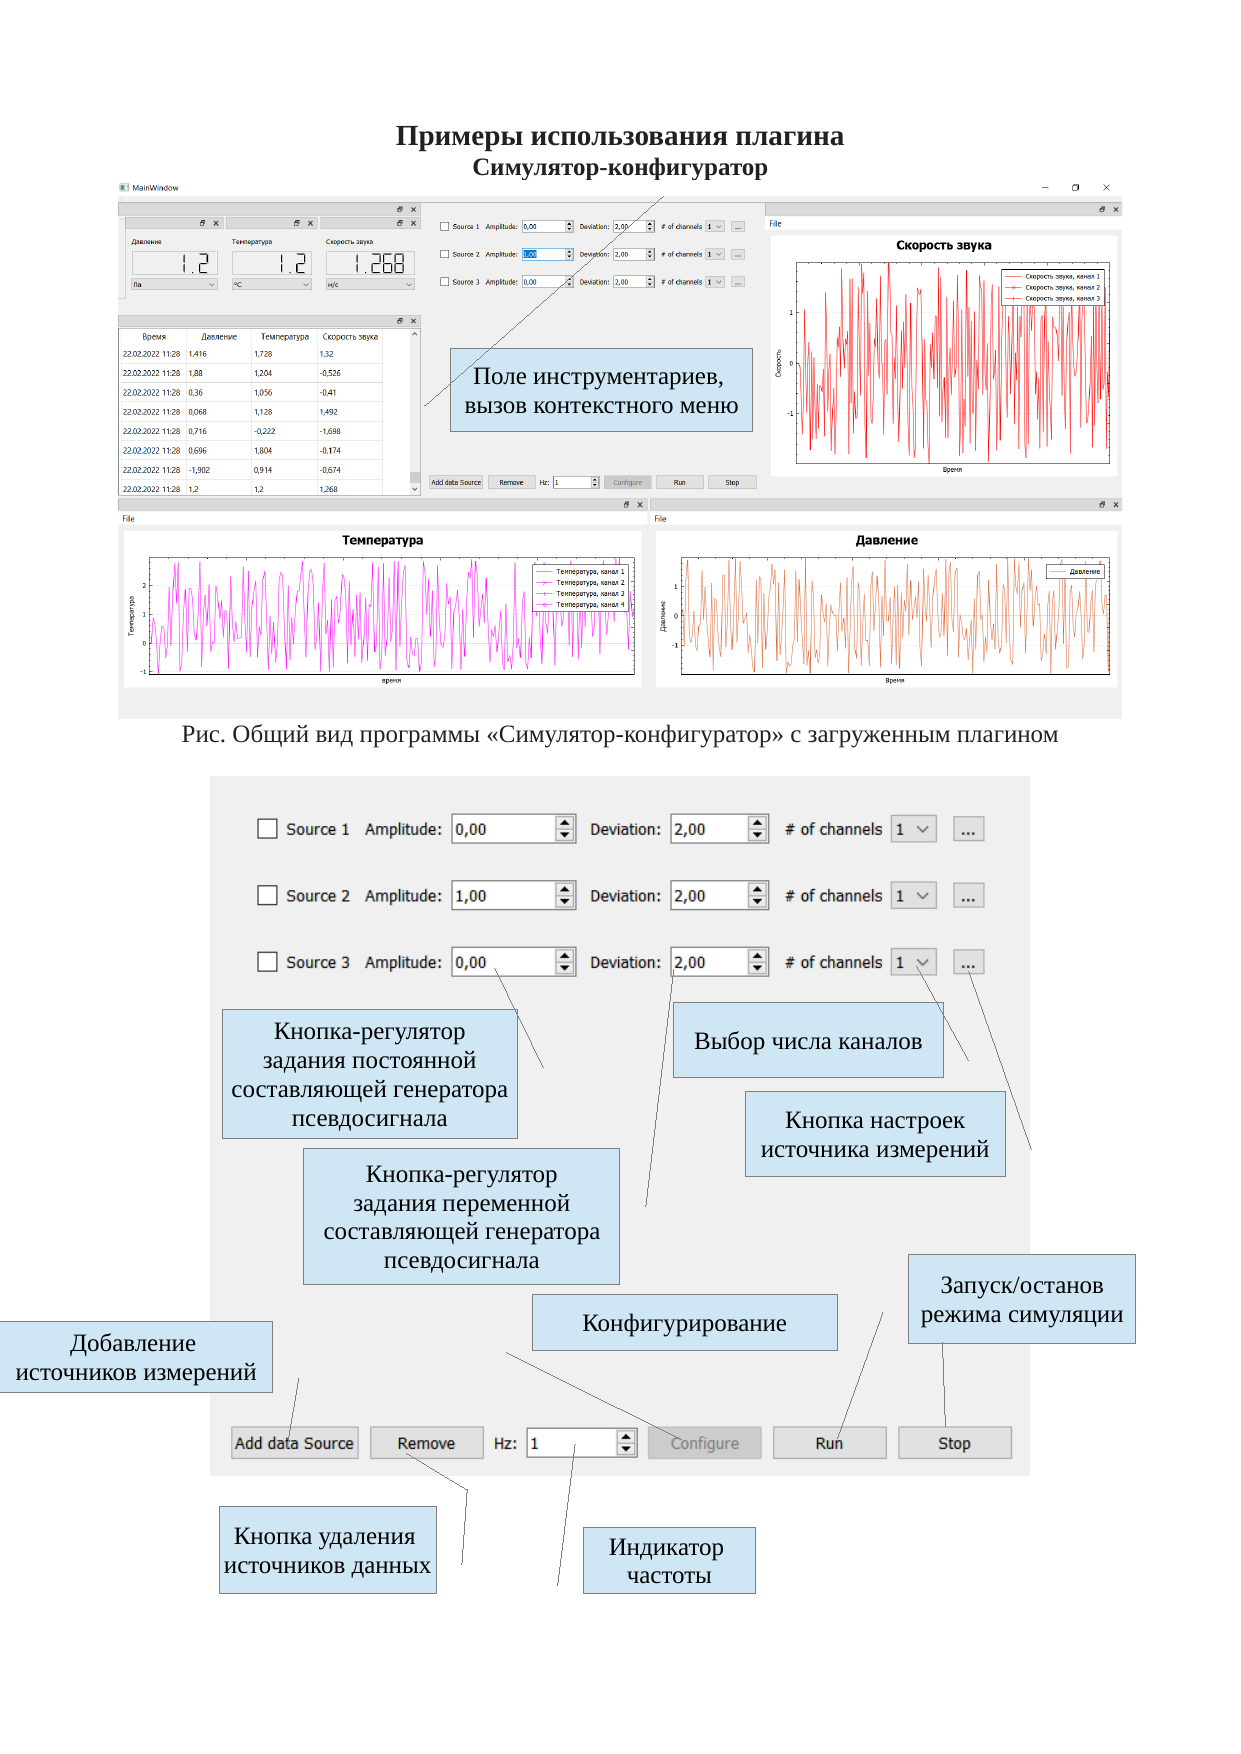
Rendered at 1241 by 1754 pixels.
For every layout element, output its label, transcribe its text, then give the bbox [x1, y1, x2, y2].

picture [118, 180, 1123, 719]
text Рис. Общий вид программы «Симулятор-конфигуратор» с загруженным плагином [118, 719, 1122, 748]
text Примеры использования плагина [118, 118, 1122, 152]
text Симулятор-конфигуратор [118, 152, 1122, 180]
